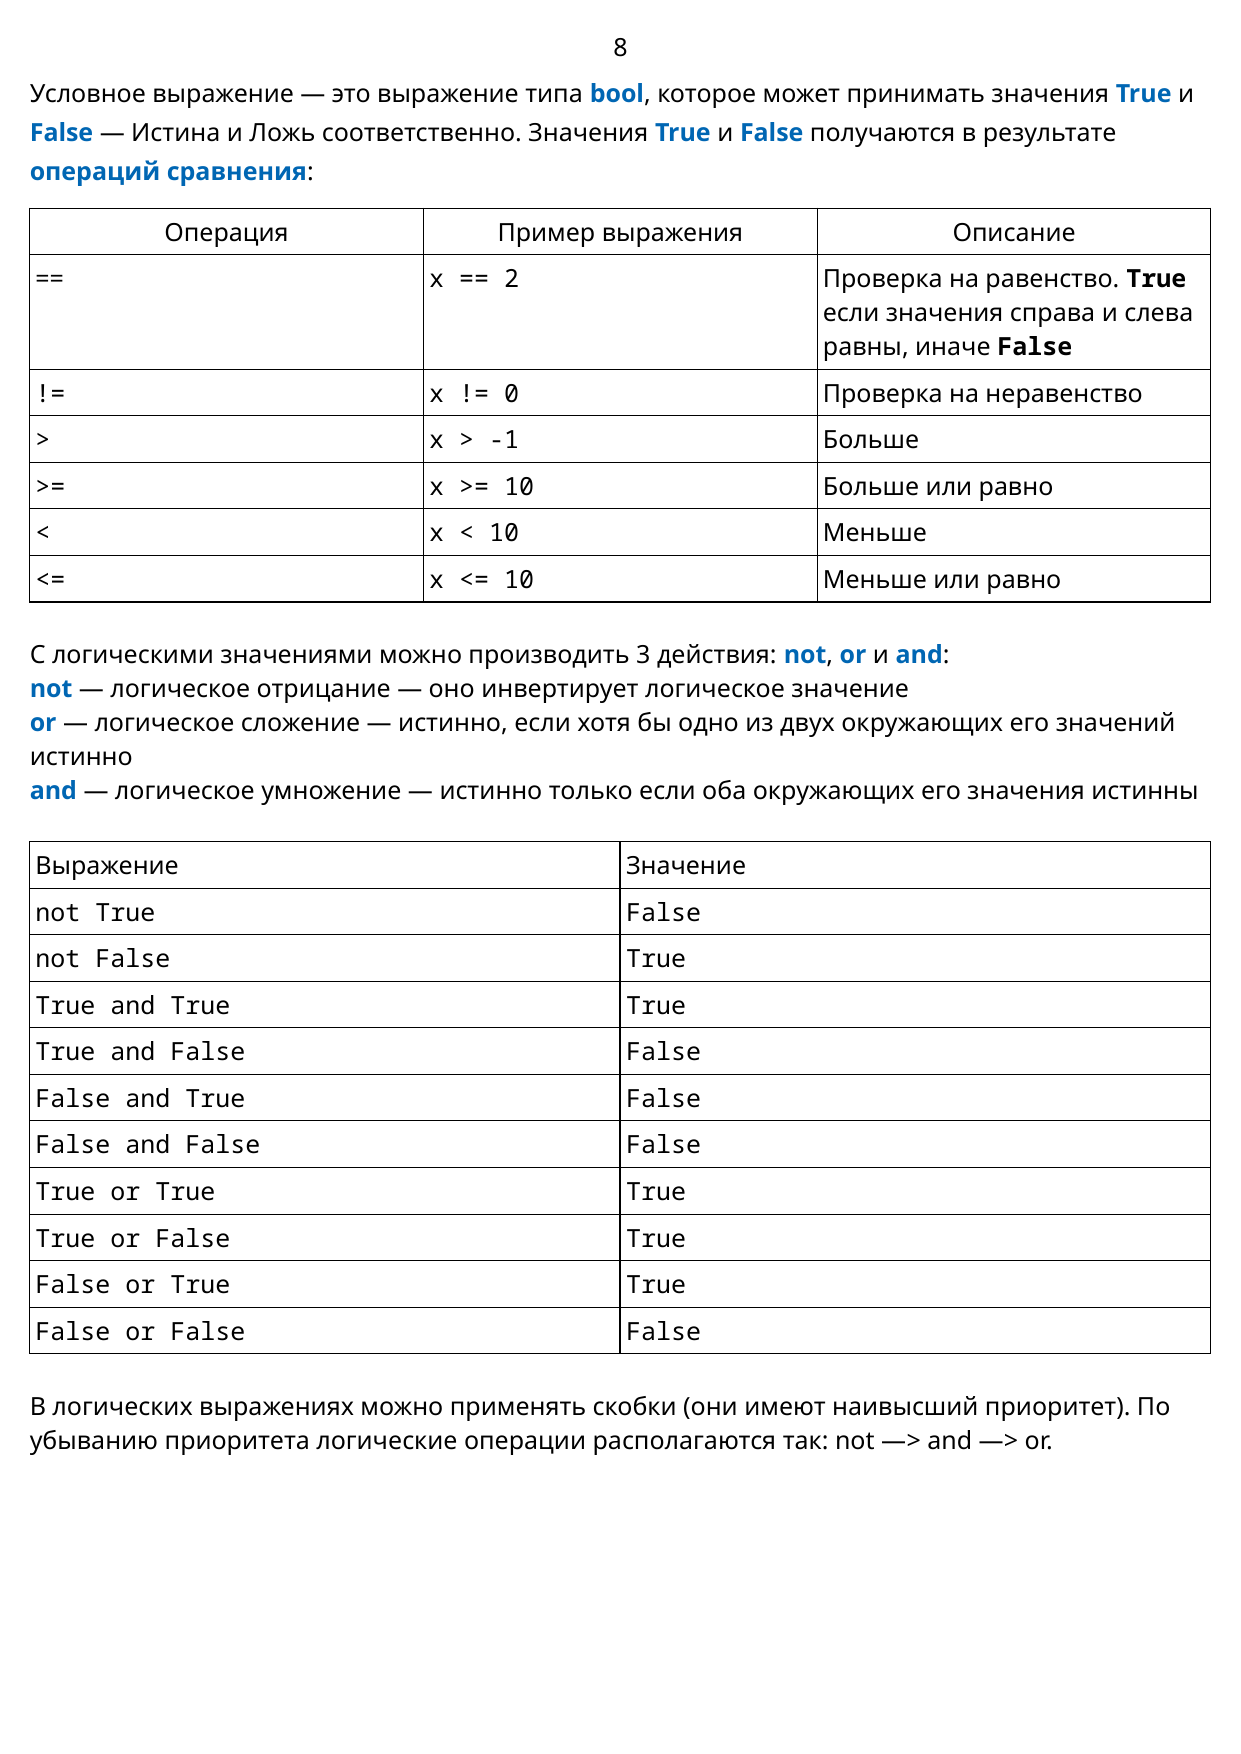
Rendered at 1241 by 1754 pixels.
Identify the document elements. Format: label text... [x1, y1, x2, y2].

text Условное выражение — это выражение типа bool, которое может принимать значения True и False — Истина и Ложь соответственно. Значения True и False получаются в результате операций сравнения: [29, 75, 1211, 188]
table_cell == [30, 255, 423, 369]
text and — логическое умножение — истинно только если оба окружающих его значения истинны [29, 773, 1211, 807]
table_header Операция [30, 209, 423, 254]
table_cell x != 0 [424, 370, 817, 415]
table_cell True and True [30, 982, 619, 1027]
text С логическими значениями можно производить 3 действия: not, or и and: [29, 637, 1211, 671]
text or — логическое сложение — истинно, если хотя бы одно из двух окружающих его значений истинно [29, 705, 1211, 773]
table_cell != [30, 370, 423, 415]
text В логических выражениях можно применять скобки (они имеют наивысший приоритет). По убыванию приоритета логические операции располагаются так: not —> and —> or. [29, 1388, 1211, 1456]
table_cell False [621, 1121, 1210, 1167]
table_cell x == 2 [424, 255, 817, 369]
table_cell False [621, 1075, 1210, 1120]
table_cell True or False [30, 1215, 619, 1260]
table_header Выражение [30, 842, 619, 887]
table_cell Больше [818, 416, 1210, 462]
table_cell True [621, 1261, 1210, 1307]
table_cell True [621, 982, 1210, 1027]
table_cell x < 10 [424, 509, 817, 555]
table_cell False [621, 889, 1210, 934]
table_cell x > -1 [424, 416, 817, 462]
text not — логическое отрицание — оно инвертирует логическое значение [29, 671, 1211, 705]
table_cell False and True [30, 1075, 619, 1120]
table_cell <= [30, 556, 423, 601]
table_cell True [621, 1168, 1210, 1213]
table_header Значение [621, 842, 1210, 887]
table_cell Проверка на неравенство [818, 370, 1210, 415]
table_cell x >= 10 [424, 463, 817, 508]
table_cell > [30, 416, 423, 462]
table_cell < [30, 509, 423, 555]
table_cell >= [30, 463, 423, 508]
table_cell False or False [30, 1308, 619, 1353]
table_cell False and False [30, 1121, 619, 1167]
table_cell Больше или равно [818, 463, 1210, 508]
table_header Описание [818, 209, 1210, 254]
table_cell not False [30, 935, 619, 981]
table_cell Проверка на равенство. True если значения справа и слева равны, иначе False [818, 255, 1210, 369]
table_cell Меньше или равно [818, 556, 1210, 601]
table_cell x <= 10 [424, 556, 817, 601]
table_cell True and False [30, 1028, 619, 1074]
table_cell Меньше [818, 509, 1210, 555]
table_cell not True [30, 889, 619, 934]
table_cell True or True [30, 1168, 619, 1213]
table_cell False or True [30, 1261, 619, 1307]
table_cell False [621, 1028, 1210, 1074]
table_header Пример выражения [424, 209, 817, 254]
table_cell True [621, 1215, 1210, 1260]
table_cell False [621, 1308, 1210, 1353]
table_cell True [621, 935, 1210, 981]
